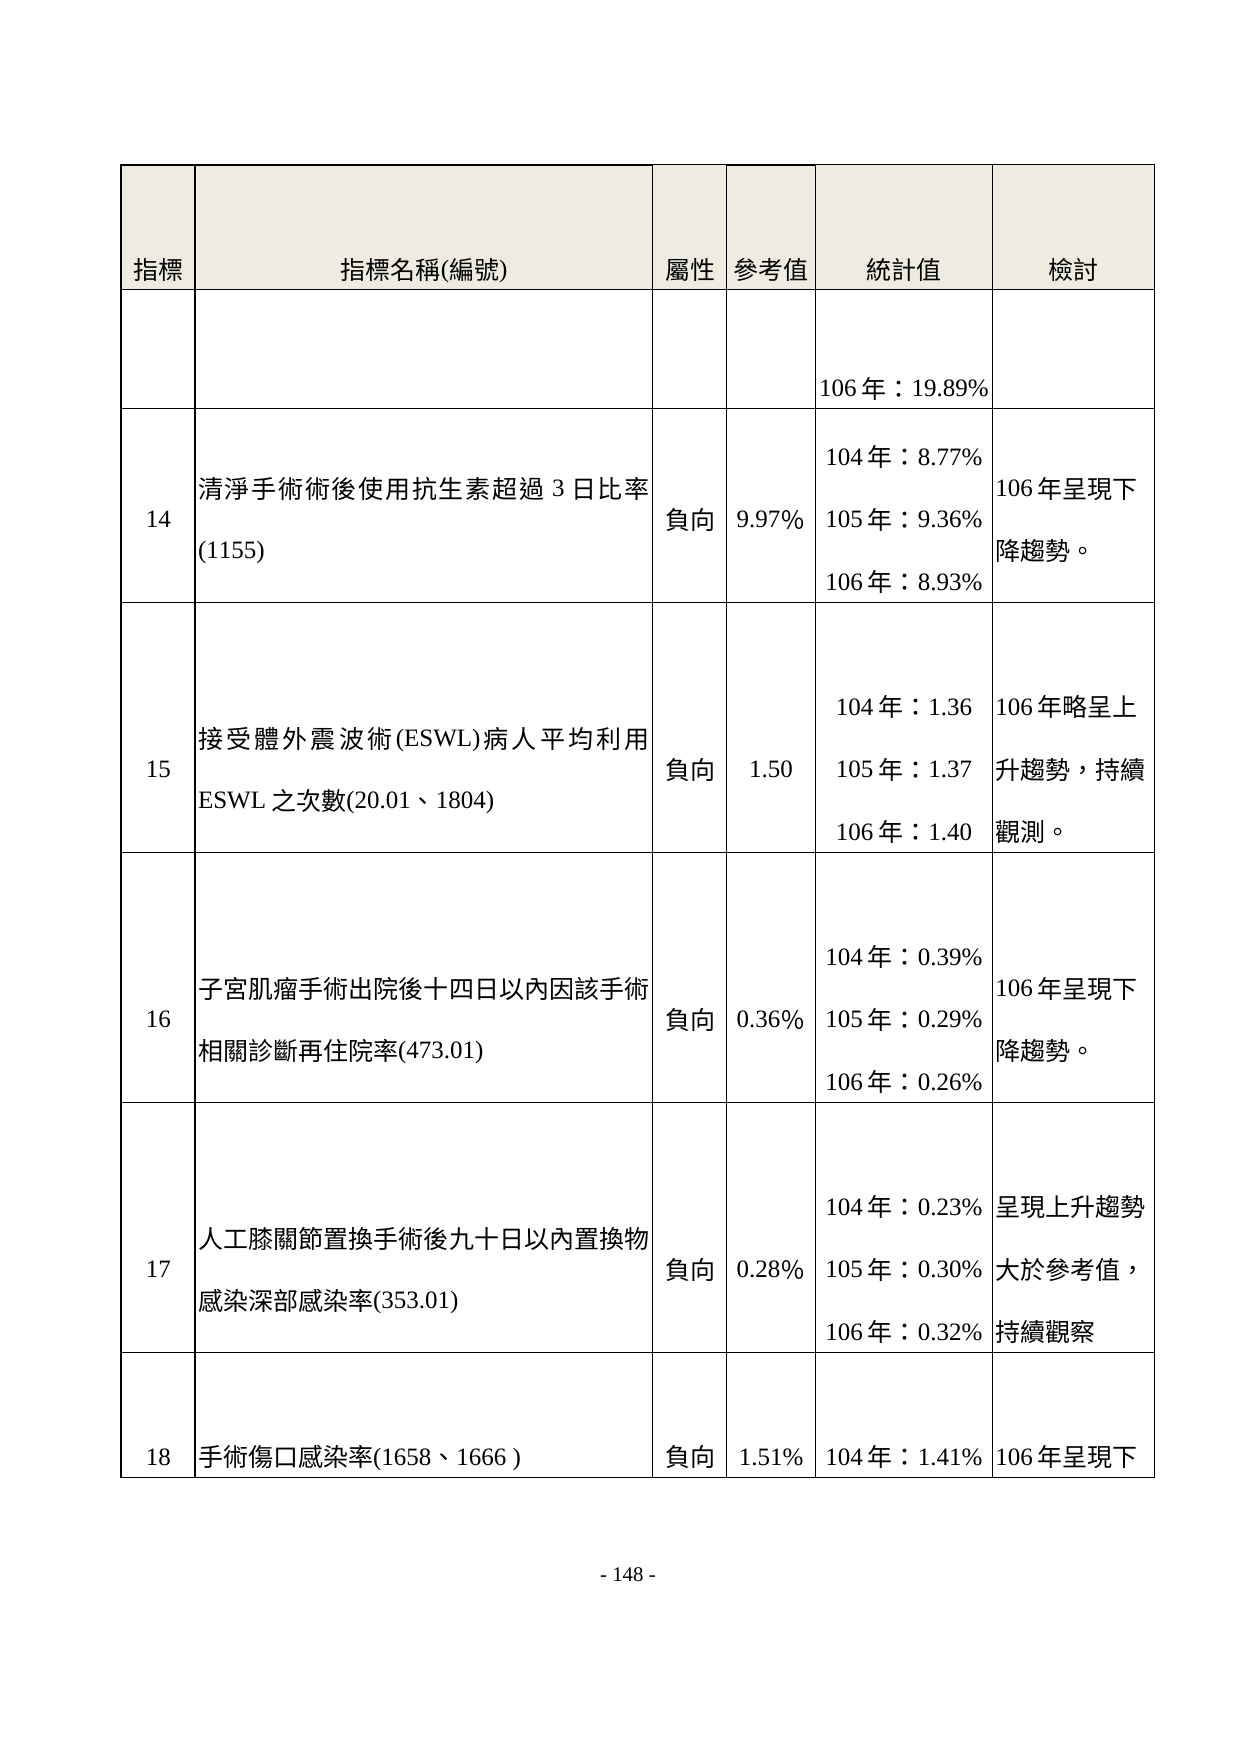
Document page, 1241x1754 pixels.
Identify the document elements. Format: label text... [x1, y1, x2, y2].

table_cell 104年：0.39% 105年：0.29% 106年：0.26% [816, 853, 992, 1102]
table_cell 負向 [653, 1353, 726, 1477]
table_cell 0.28％ [727, 1103, 815, 1352]
table_cell 106年呈現下降趨勢。 [993, 853, 1154, 1102]
table_cell 106年略呈上升趨勢，持續觀測。 [993, 603, 1154, 852]
table_cell 106年：19.89% [816, 290, 992, 408]
table_cell 手術傷口感染率(1658、1666 ) [196, 1353, 652, 1477]
table_cell 清淨手術術後使用抗生素超過3日比率(1155) [196, 409, 652, 602]
table_cell 接受體外震波術(ESWL)病人平均利用ESWL之次數(20.01、1804) [196, 603, 652, 852]
table_cell 106年呈現下降趨勢。 [993, 409, 1154, 602]
table_header 統計值 [816, 165, 992, 289]
table_cell 104年：0.23% 105年：0.30% 106年：0.32% [816, 1103, 992, 1352]
table_cell 104年：1.36 105年：1.37 106年：1.40 [816, 603, 992, 852]
table_cell 呈現上升趨勢大於參考值，持續觀察 [993, 1103, 1154, 1352]
table_header 指標 [122, 166, 194, 289]
table_cell 1.51% [727, 1353, 815, 1477]
table_cell 人工膝關節置換手術後九十日以內置換物感染深部感染率(353.01) [196, 1103, 652, 1352]
table_cell 18 [122, 1353, 194, 1477]
table_cell 負向 [653, 1103, 726, 1352]
table_header 屬性 [653, 165, 726, 289]
table_cell [196, 290, 652, 408]
table_cell 16 [122, 853, 194, 1102]
table_cell 104年：1.41% [816, 1353, 992, 1477]
table_header 指標名稱(編號) [196, 166, 652, 289]
table_cell 9.97％ [727, 409, 815, 602]
table_cell 14 [122, 409, 194, 602]
table_cell [122, 290, 194, 408]
table_cell 負向 [653, 603, 726, 852]
table_cell 負向 [653, 853, 726, 1102]
table_cell 0.36％ [727, 853, 815, 1102]
table_cell 1.50 [727, 603, 815, 852]
table_cell 104年：8.77% 105年：9.36% 106年：8.93% [816, 409, 992, 602]
table_cell [653, 290, 726, 408]
table_cell 106年呈現下 [993, 1353, 1154, 1477]
table_cell 負向 [653, 409, 726, 602]
table_cell [993, 290, 1154, 408]
table_header 檢討 [993, 165, 1154, 289]
table_header 參考值 [727, 166, 815, 289]
table_cell 17 [122, 1103, 194, 1352]
table_cell 15 [122, 603, 194, 852]
table_cell 子宮肌瘤手術出院後十四日以內因該手術相關診斷再住院率(473.01) [196, 853, 652, 1102]
table_cell [727, 290, 815, 408]
